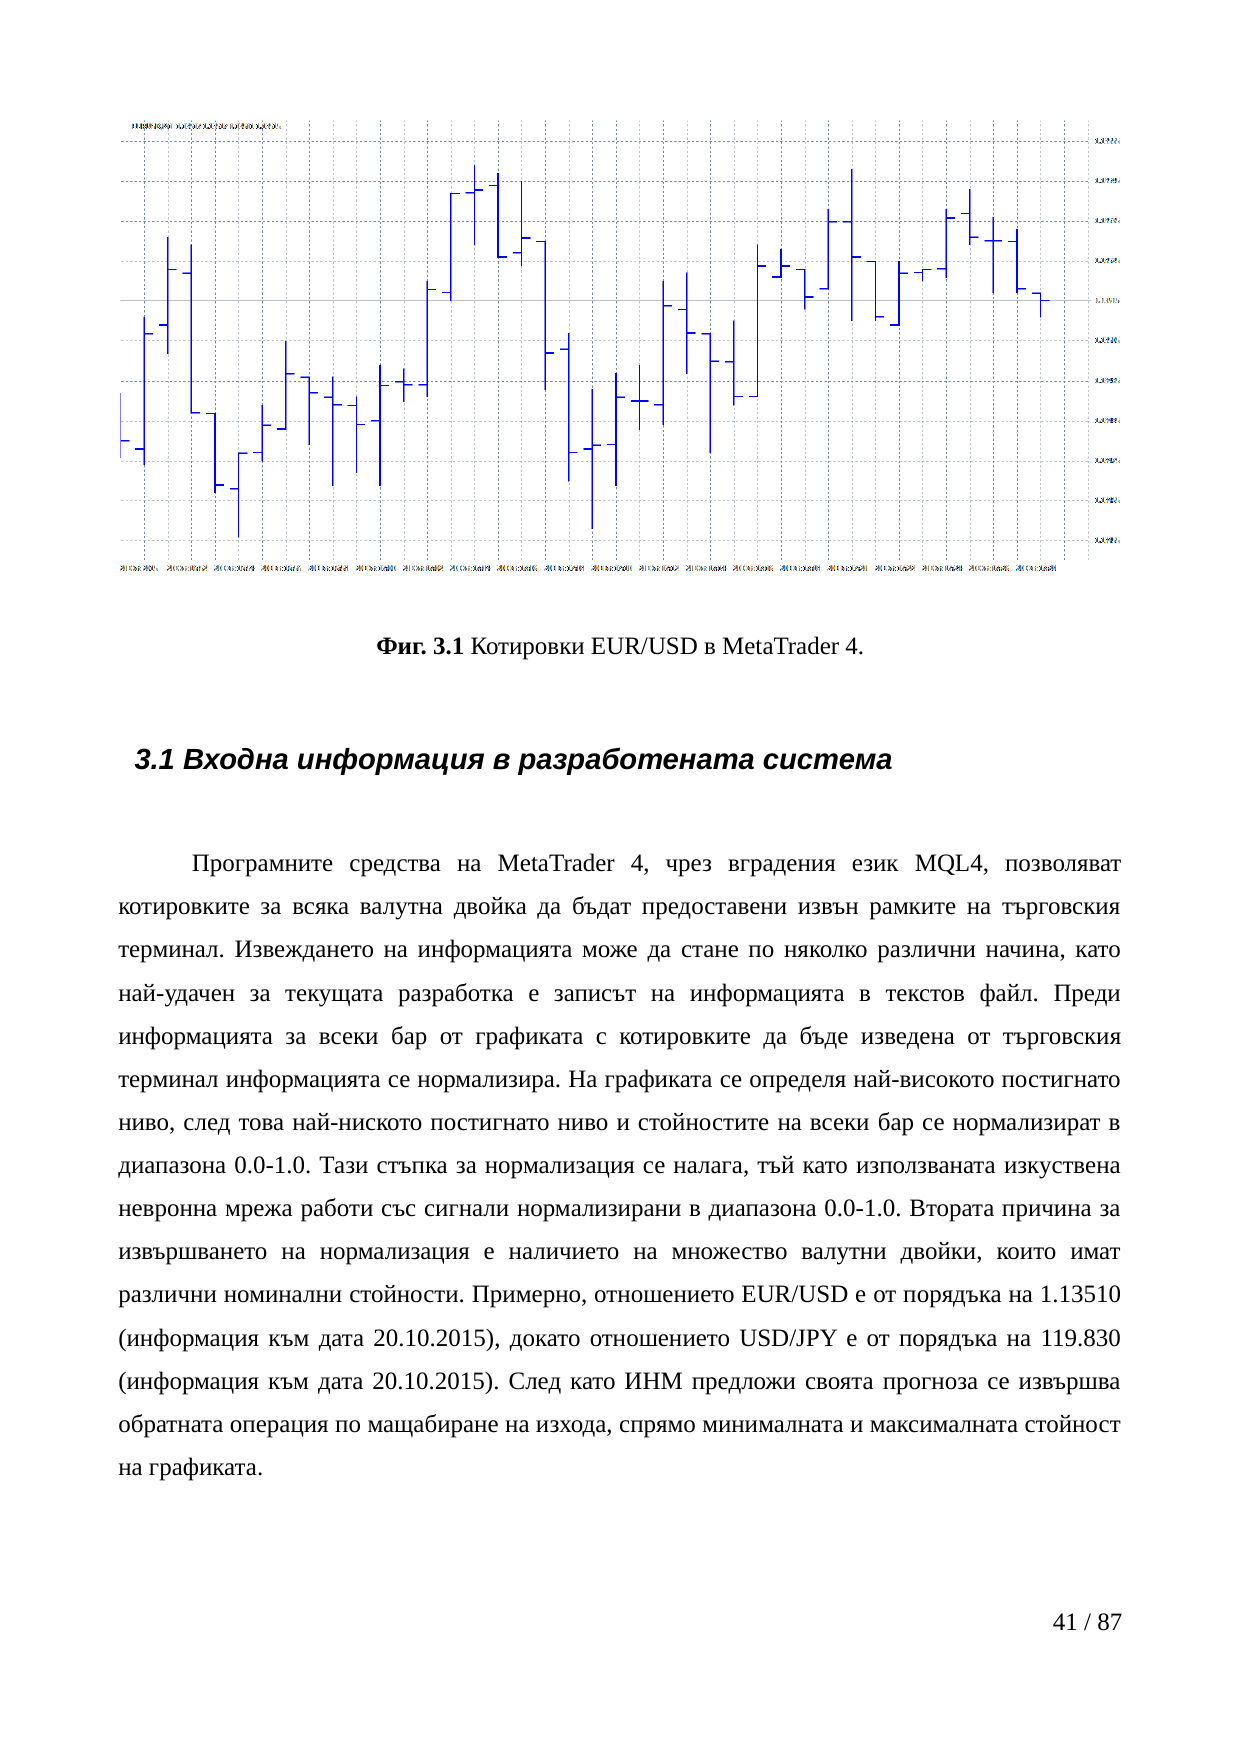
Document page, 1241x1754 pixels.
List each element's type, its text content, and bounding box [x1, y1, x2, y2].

picture [118, 118, 1122, 574]
text Фиг. 3.1 Котировки EUR/USD в MetaTrader 4. [118, 631, 1122, 660]
subtitle 3.1 Входна информация в разработената система [118, 742, 1122, 776]
text Програмните средства на MetaTrader 4, чрез вградения език MQL4, позволяват котировките за всяка валутна двойка да бъдат предоставени извън рамките на търговския терминал. Извеждането на информацията може да стане по няколко различни начина, като най-удачен за текущата разработка е записът на информацията в текстов файл. Преди информацията за всеки бар от графиката с котировките да бъде изведена от търговския терминал информацията се нормализира. На графиката се определя най-високото постигнато ниво, след това най-ниското постигнато ниво и стойностите на всеки бар се нормализират в диапазона 0.0-1.0. Тази стъпка за нормализация се налага, тъй като използваната изкуствена невронна мрежа работи със сигнали нормализирани в диапазона 0.0-1.0. Втората причина за извършването на нормализация е наличието на множество валутни двойки, които имат различни номинални стойности. Примерно, отношението EUR/USD е от порядъка на 1.13510 (информация към дата 20.10.2015), докато отношението USD/JPY е от порядъка на 119.830 (информация към дата 20.10.2015). След като ИНМ предложи своята прогноза се извършва обратната операция по мащабиране на изхода, спрямо минималната и максималната стойност на графиката. [118, 848, 1122, 1481]
